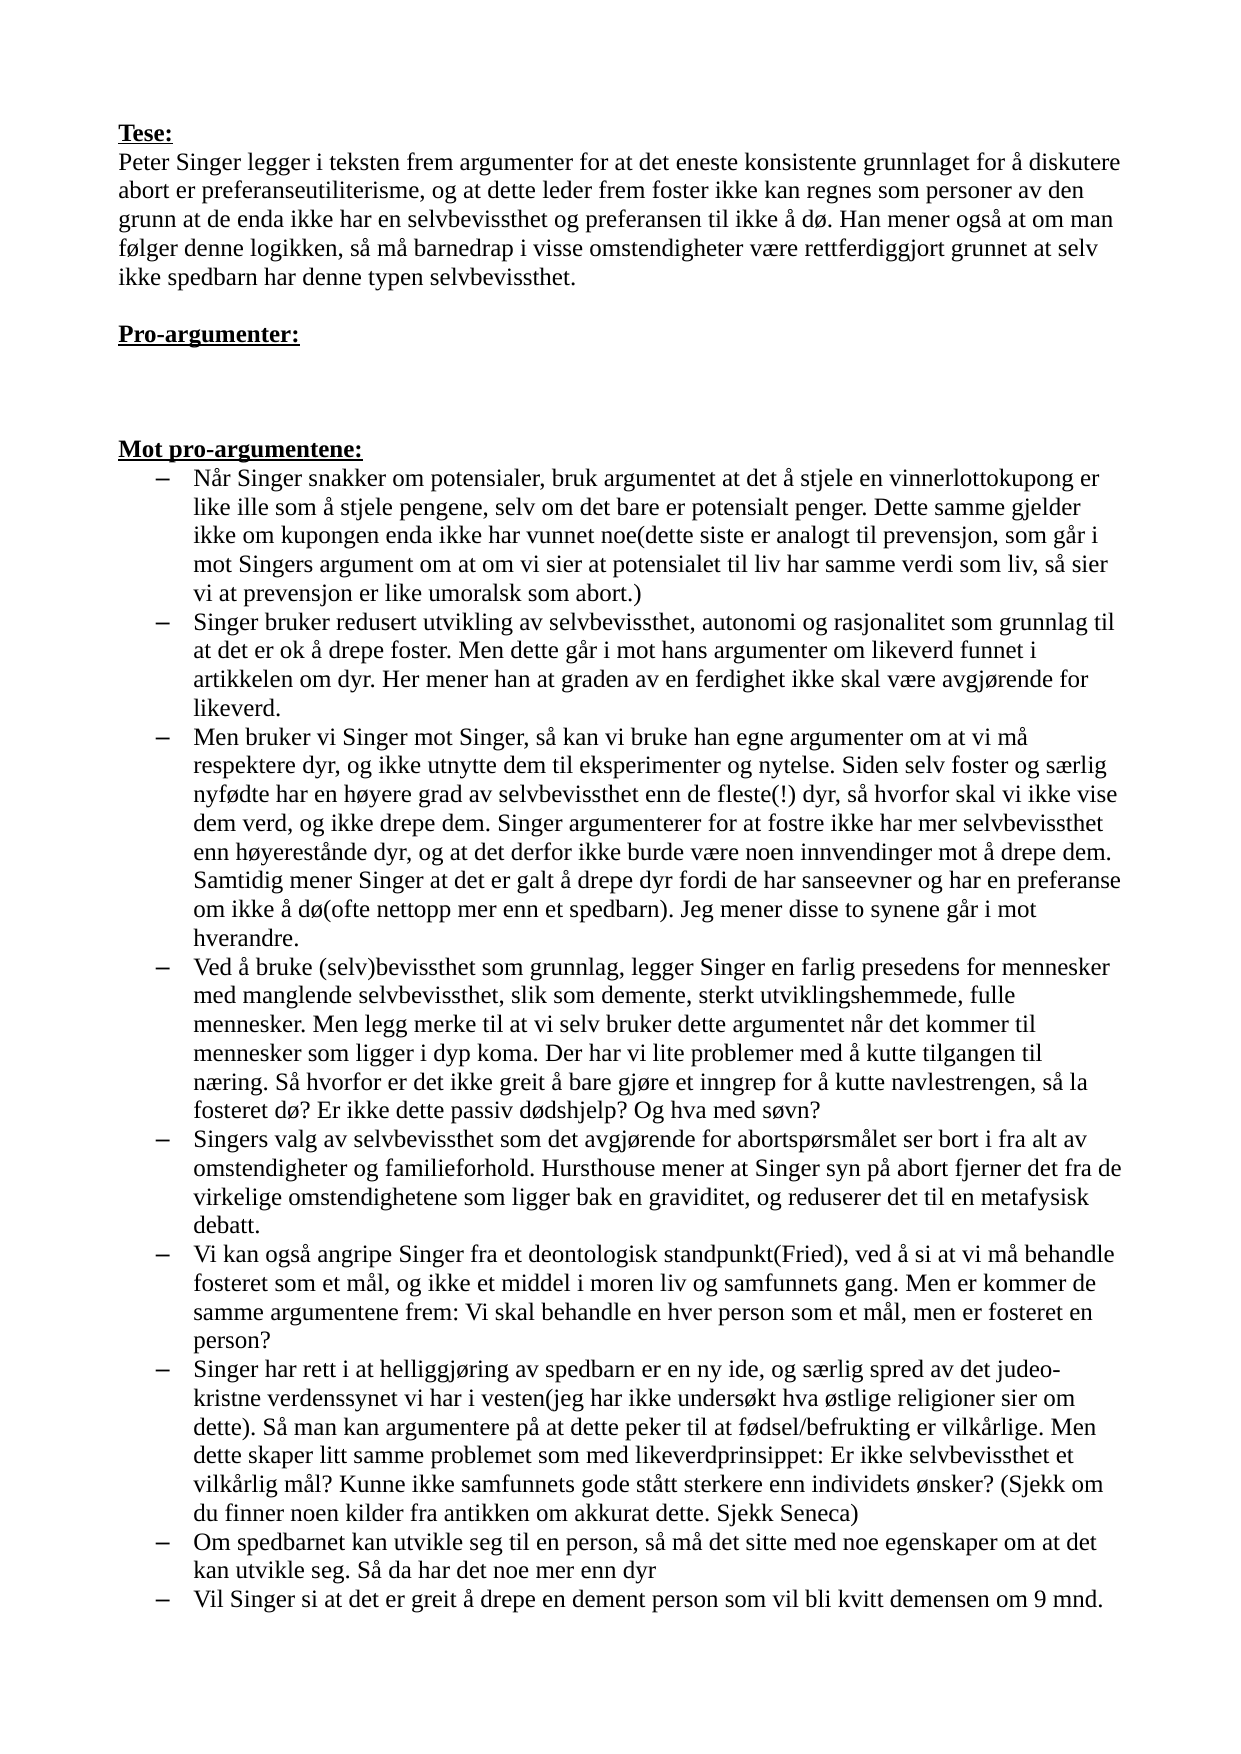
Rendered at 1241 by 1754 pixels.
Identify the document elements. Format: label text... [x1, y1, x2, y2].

list Om spedbarnet kan utvikle seg til en person, så må det sitte med noe egenskaper om at det kan utvikle seg. Så da har det noe mer enn dyr [156, 1527, 1122, 1584]
list Vil Singer si at det er greit å drepe en dement person som vil bli kvitt demensen om 9 mnd. [156, 1584, 1122, 1613]
text Pro-argumenter: [118, 319, 1122, 348]
text Tese: [118, 118, 1122, 147]
list Når Singer snakker om potensialer, bruk argumentet at det å stjele en vinnerlottokupong er like ille som å stjele pengene, selv om det bare er potensialt penger. Dette samme gjelder ikke om kupongen enda ikke har vunnet noe(dette siste er analogt til prevensjon, som går i mot Singers argument om at om vi sier at potensialet til liv har samme verdi som liv, så sier vi at prevensjon er like umoralsk som abort.) [156, 463, 1122, 607]
list Singers valg av selvbevissthet som det avgjørende for abortspørsmålet ser bort i fra alt av omstendigheter og familieforhold. Hursthouse mener at Singer syn på abort fjerner det fra de virkelige omstendighetene som ligger bak en graviditet, og reduserer det til en metafysisk debatt. [156, 1124, 1122, 1239]
list Vi kan også angripe Singer fra et deontologisk standpunkt(Fried), ved å si at vi må behandle fosteret som et mål, og ikke et middel i moren liv og samfunnets gang. Men er kommer de samme argumentene frem: Vi skal behandle en hver person som et mål, men er fosteret en person? [156, 1239, 1122, 1354]
list Singer har rett i at helliggjøring av spedbarn er en ny ide, og særlig spred av det judeo-kristne verdenssynet vi har i vesten(jeg har ikke undersøkt hva østlige religioner sier om dette). Så man kan argumentere på at dette peker til at fødsel/befrukting er vilkårlige. Men dette skaper litt samme problemet som med likeverdprinsippet: Er ikke selvbevissthet et vilkårlig mål? Kunne ikke samfunnets gode stått sterkere enn individets ønsker? (Sjekk om du finner noen kilder fra antikken om akkurat dette. Sjekk Seneca) [156, 1354, 1122, 1527]
list Singer bruker redusert utvikling av selvbevissthet, autonomi og rasjonalitet som grunnlag til at det er ok å drepe foster. Men dette går i mot hans argumenter om likeverd funnet i artikkelen om dyr. Her mener han at graden av en ferdighet ikke skal være avgjørende for likeverd. [156, 607, 1122, 722]
list Men bruker vi Singer mot Singer, så kan vi bruke han egne argumenter om at vi må respektere dyr, og ikke utnytte dem til eksperimenter og nytelse. Siden selv foster og særlig nyfødte har en høyere grad av selvbevissthet enn de fleste(!) dyr, så hvorfor skal vi ikke vise dem verd, og ikke drepe dem. Singer argumenterer for at fostre ikke har mer selvbevissthet enn høyerestånde dyr, og at det derfor ikke burde være noen innvendinger mot å drepe dem. Samtidig mener Singer at det er galt å drepe dyr fordi de har sanseevner og har en preferanse om ikke å dø(ofte nettopp mer enn et spedbarn). Jeg mener disse to synene går i mot hverandre. [156, 722, 1122, 952]
list Ved å bruke (selv)bevissthet som grunnlag, legger Singer en farlig presedens for mennesker med manglende selvbevissthet, slik som demente, sterkt utviklingshemmede, fulle mennesker. Men legg merke til at vi selv bruker dette argumentet når det kommer til mennesker som ligger i dyp koma. Der har vi lite problemer med å kutte tilgangen til næring. Så hvorfor er det ikke greit å bare gjøre et inngrep for å kutte navlestrengen, så la fosteret dø? Er ikke dette passiv dødshjelp? Og hva med søvn? [156, 952, 1122, 1124]
text Peter Singer legger i teksten frem argumenter for at det eneste konsistente grunnlaget for å diskutere abort er preferanseutiliterisme, og at dette leder frem foster ikke kan regnes som personer av den grunn at de enda ikke har en selvbevissthet og preferansen til ikke å dø. Han mener også at om man følger denne logikken, så må barnedrap i visse omstendigheter være rettferdiggjort grunnet at selv ikke spedbarn har denne typen selvbevissthet. [118, 147, 1122, 291]
text Mot pro-argumentene: [118, 434, 1122, 463]
